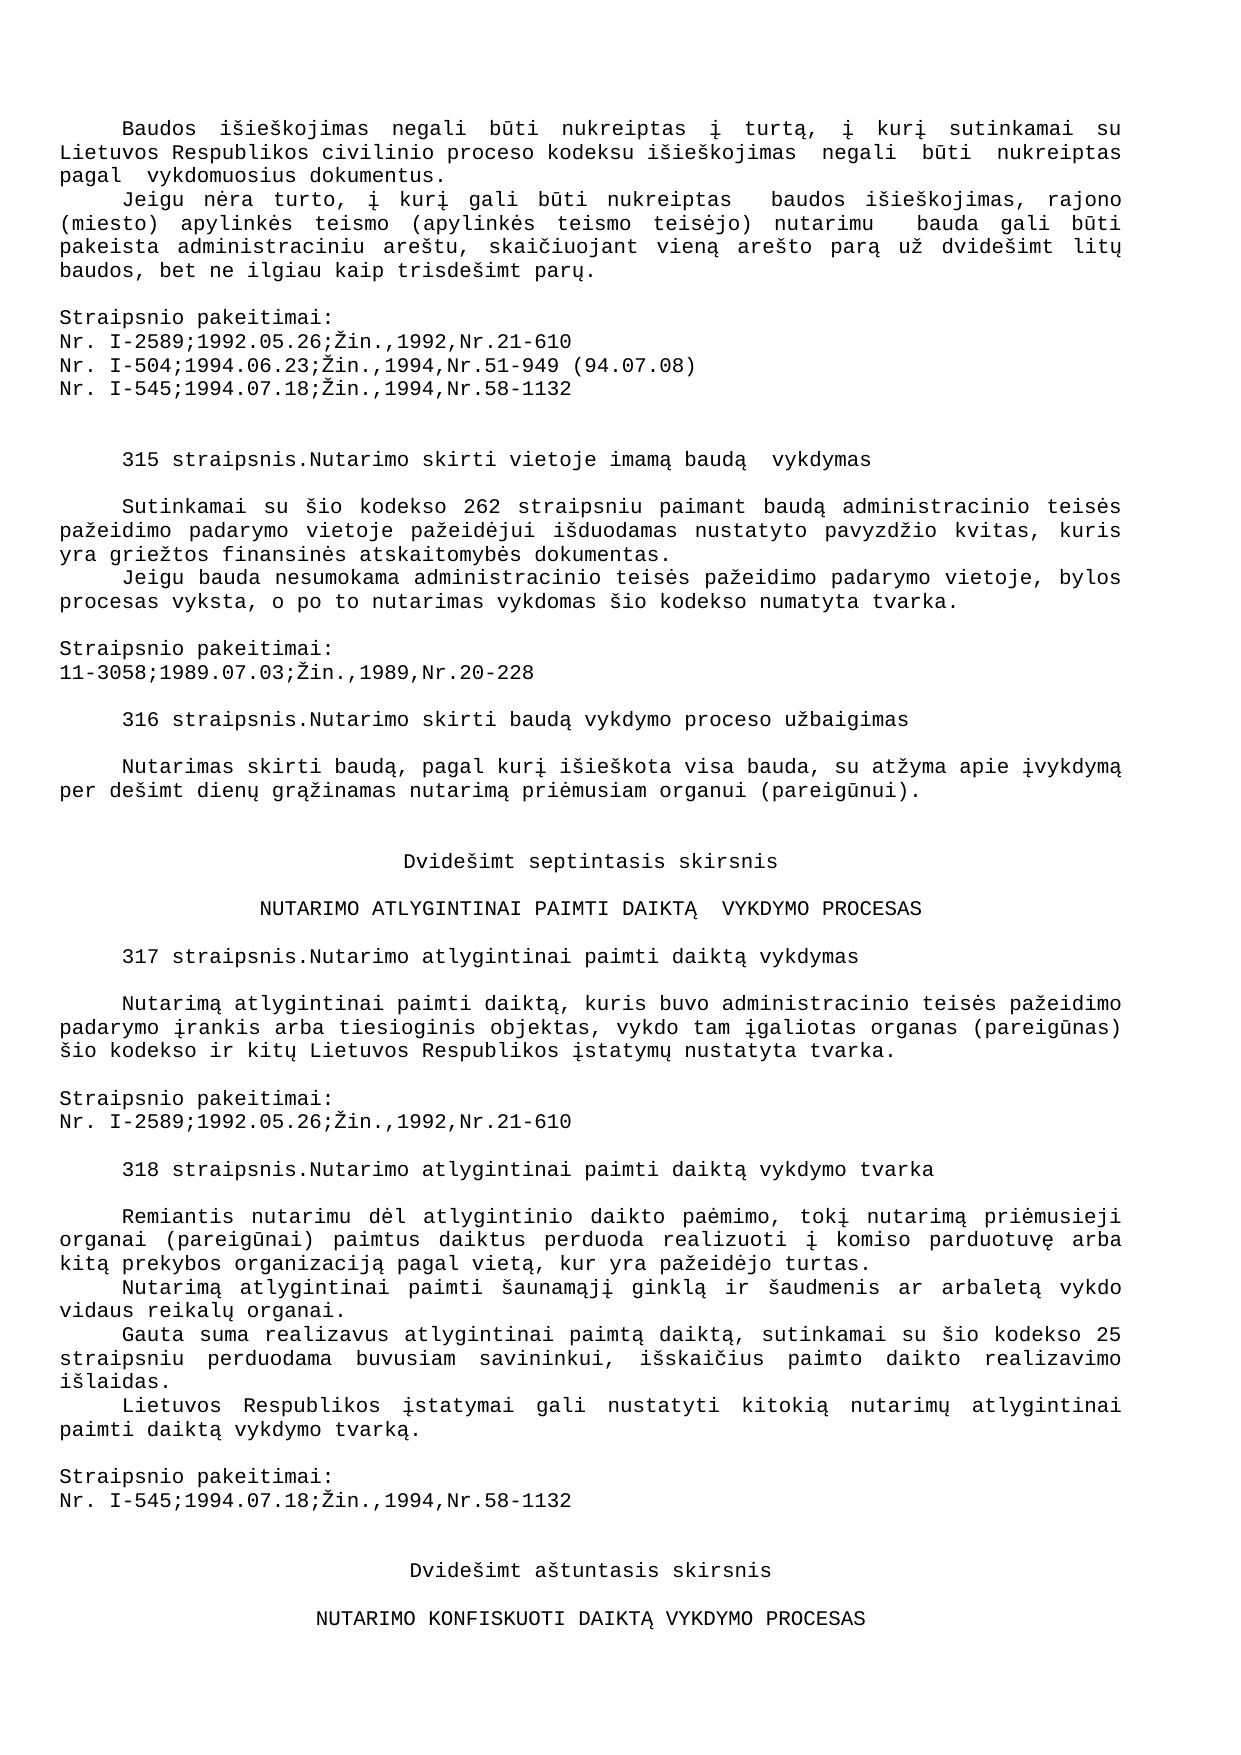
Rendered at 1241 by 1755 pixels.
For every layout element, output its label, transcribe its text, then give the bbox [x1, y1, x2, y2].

text Nr. I-545;1994.07.18;Žin.,1994,Nr.58-1132 [59, 378, 1122, 402]
text Nutarimą atlygintinai paimti šaunamąjį ginklą ir šaudmenis ar arbaletą vykdo vidaus reikalų organai. [59, 1277, 1122, 1324]
text Nr. I-2589;1992.05.26;Žin.,1992,Nr.21-610 [59, 331, 1122, 354]
text NUTARIMO KONFISKUOTI DAIKTĄ VYKDYMO PROCESAS [59, 1608, 1122, 1631]
text Jeigu nėra turto, į kurį gali būti nukreiptas baudos išieškojimas, rajono (miesto) apylinkės teismo (apylinkės teismo teisėjo) nutarimu bauda gali būti pakeista administraciniu areštu, skaičiuojant vieną arešto parą už dvidešimt litų baudos, bet ne ilgiau kaip trisdešimt parų. [59, 189, 1122, 284]
text Nutarimą atlygintinai paimti daiktą, kuris buvo administracinio teisės pažeidimo padarymo įrankis arba tiesioginis objektas, vykdo tam įgaliotas organas (pareigūnas) šio kodekso ir kitų Lietuvos Respublikos įstatymų nustatyta tvarka. [59, 993, 1122, 1064]
text Nr. I-545;1994.07.18;Žin.,1994,Nr.58-1132 [59, 1489, 1122, 1513]
text Sutinkamai su šio kodekso 262 straipsniu paimant baudą administracinio teisės pažeidimo padarymo vietoje pažeidėjui išduodamas nustatyto pavyzdžio kvitas, kuris yra griežtos finansinės atskaitomybės dokumentas. [59, 496, 1122, 567]
text 11-3058;1989.07.03;Žin.,1989,Nr.20-228 [59, 662, 1122, 686]
text Straipsnio pakeitimai: [59, 307, 1122, 331]
text Nr. I-2589;1992.05.26;Žin.,1992,Nr.21-610 [59, 1111, 1122, 1135]
text Dvidešimt aštuntasis skirsnis [59, 1561, 1122, 1584]
text 317 straipsnis.Nutarimo atlygintinai paimti daiktą vykdymas [59, 946, 1122, 969]
text 316 straipsnis.Nutarimo skirti baudą vykdymo proceso užbaigimas [59, 709, 1122, 733]
text Straipsnio pakeitimai: [59, 1088, 1122, 1111]
text Dvidešimt septintasis skirsnis [59, 851, 1122, 875]
text Nr. I-504;1994.06.23;Žin.,1994,Nr.51-949 (94.07.08) [59, 354, 1122, 378]
text Nutarimas skirti baudą, pagal kurį išieškota visa bauda, su atžyma apie įvykdymą per dešimt dienų grąžinamas nutarimą priėmusiam organui (pareigūnui). [59, 757, 1122, 804]
text Lietuvos Respublikos įstatymai gali nustatyti kitokią nutarimų atlygintinai paimti daiktą vykdymo tvarką. [59, 1395, 1122, 1442]
text Gauta suma realizavus atlygintinai paimtą daiktą, sutinkamai su šio kodekso 25 straipsniu perduodama buvusiam savininkui, išskaičius paimto daikto realizavimo išlaidas. [59, 1324, 1122, 1395]
text NUTARIMO ATLYGINTINAI PAIMTI DAIKTĄ VYKDYMO PROCESAS [59, 898, 1122, 922]
text 318 straipsnis.Nutarimo atlygintinai paimti daiktą vykdymo tvarka [59, 1158, 1122, 1182]
text Straipsnio pakeitimai: [59, 638, 1122, 662]
text Straipsnio pakeitimai: [59, 1466, 1122, 1489]
text Remiantis nutarimu dėl atlygintinio daikto paėmimo, tokį nutarimą priėmusieji organai (pareigūnai) paimtus daiktus perduoda realizuoti į komiso parduotuvę arba kitą prekybos organizaciją pagal vietą, kur yra pažeidėjo turtas. [59, 1206, 1122, 1277]
text Jeigu bauda nesumokama administracinio teisės pažeidimo padarymo vietoje, bylos procesas vyksta, o po to nutarimas vykdomas šio kodekso numatyta tvarka. [59, 567, 1122, 615]
text Baudos išieškojimas negali būti nukreiptas į turtą, į kurį sutinkamai su Lietuvos Respublikos civilinio proceso kodeksu išieškojimas negali būti nukreiptas pagal vykdomuosius dokumentus. [59, 118, 1122, 189]
text 315 straipsnis.Nutarimo skirti vietoje imamą baudą vykdymas [59, 449, 1122, 473]
